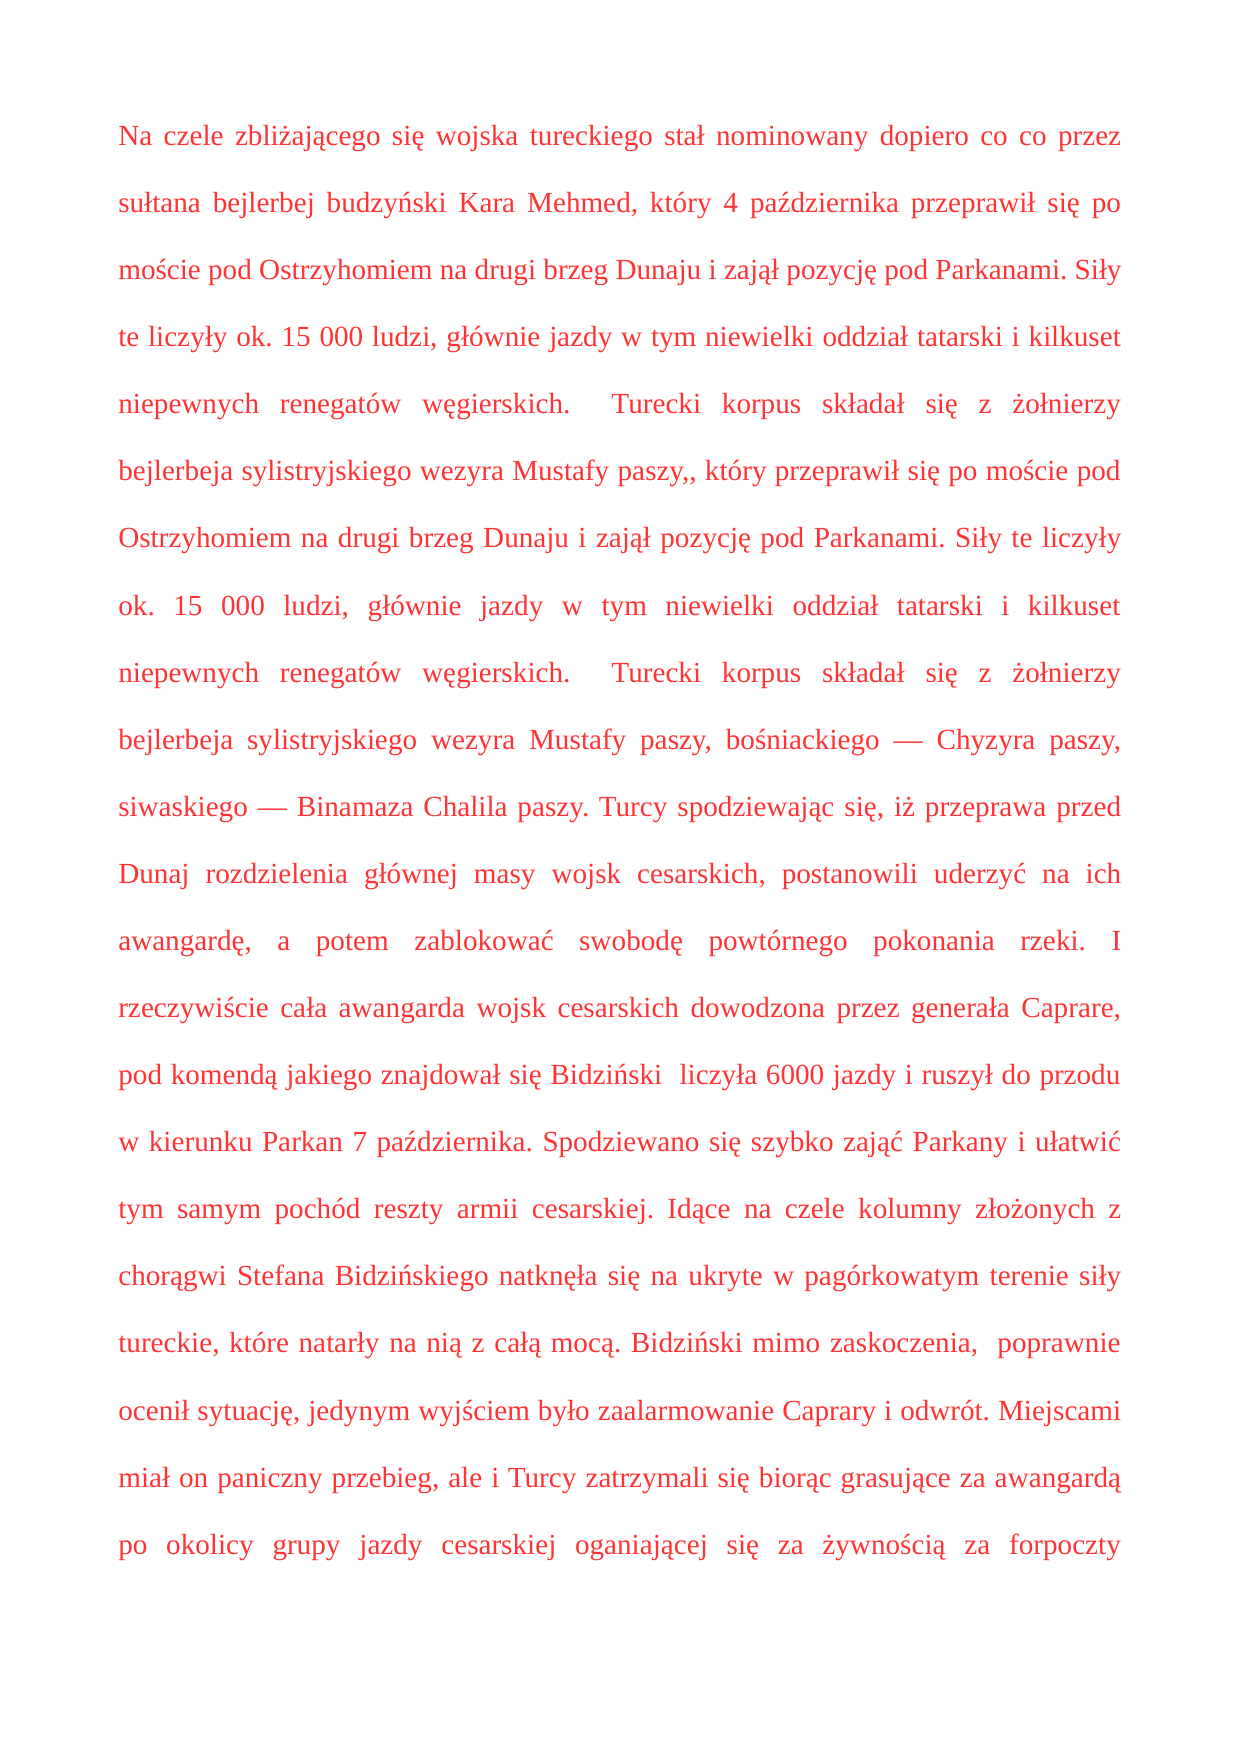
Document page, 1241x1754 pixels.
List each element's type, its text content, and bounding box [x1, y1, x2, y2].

text Na czele zbliżającego się wojska tureckiego stał nominowany dopiero co co przez sułtana bejlerbej budzyński Kara Mehmed, który 4 października przeprawił się po moście pod Ostrzyhomiem na drugi brzeg Dunaju i zajął pozycję pod Parkanami. Siły te liczyły ok. 15 000 ludzi, głównie jazdy w tym niewielki oddział tatarski i kilkuset niepewnych renegatów węgierskich. Turecki korpus składał się z żołnierzy bejlerbeja sylistryjskiego wezyra Mustafy paszy,, który przeprawił się po moście pod Ostrzyhomiem na drugi brzeg Dunaju i zajął pozycję pod Parkanami. Siły te liczyły ok. 15 000 ludzi, głównie jazdy w tym niewielki oddział tatarski i kilkuset niepewnych renegatów węgierskich. Turecki korpus składał się z żołnierzy bejlerbeja sylistryjskiego wezyra Mustafy paszy, bośniackiego — Chyzyra paszy, siwaskiego — Binamaza Chalila paszy. Turcy spodziewając się, iż przeprawa przed Dunaj rozdzielenia głównej masy wojsk cesarskich, postanowili uderzyć na ich awangardę, a potem zablokować swobodę powtórnego pokonania rzeki. I rzeczywiście cała awangarda wojsk cesarskich dowodzona przez generała Caprare, pod komendą jakiego znajdował się Bidziński liczyła 6000 jazdy i ruszył do przodu w kierunku Parkan 7 października. Spodziewano się szybko zająć Parkany i ułatwić tym samym pochód reszty armii cesarskiej. Idące na czele kolumny złożonych z chorągwi Stefana Bidzińskiego natknęła się na ukryte w pagórkowatym terenie siły tureckie, które natarły na nią z całą mocą. Bidziński mimo zaskoczenia, poprawnie ocenił sytuację, jedynym wyjściem było zaalarmowanie Caprary i odwrót. Miejscami miał on paniczny przebieg, ale i Turcy zatrzymali się biorąc grasujące za awangardą po okolicy grupy jazdy cesarskiej oganiającej się za żywnością za forpoczty [118, 118, 1122, 1560]
